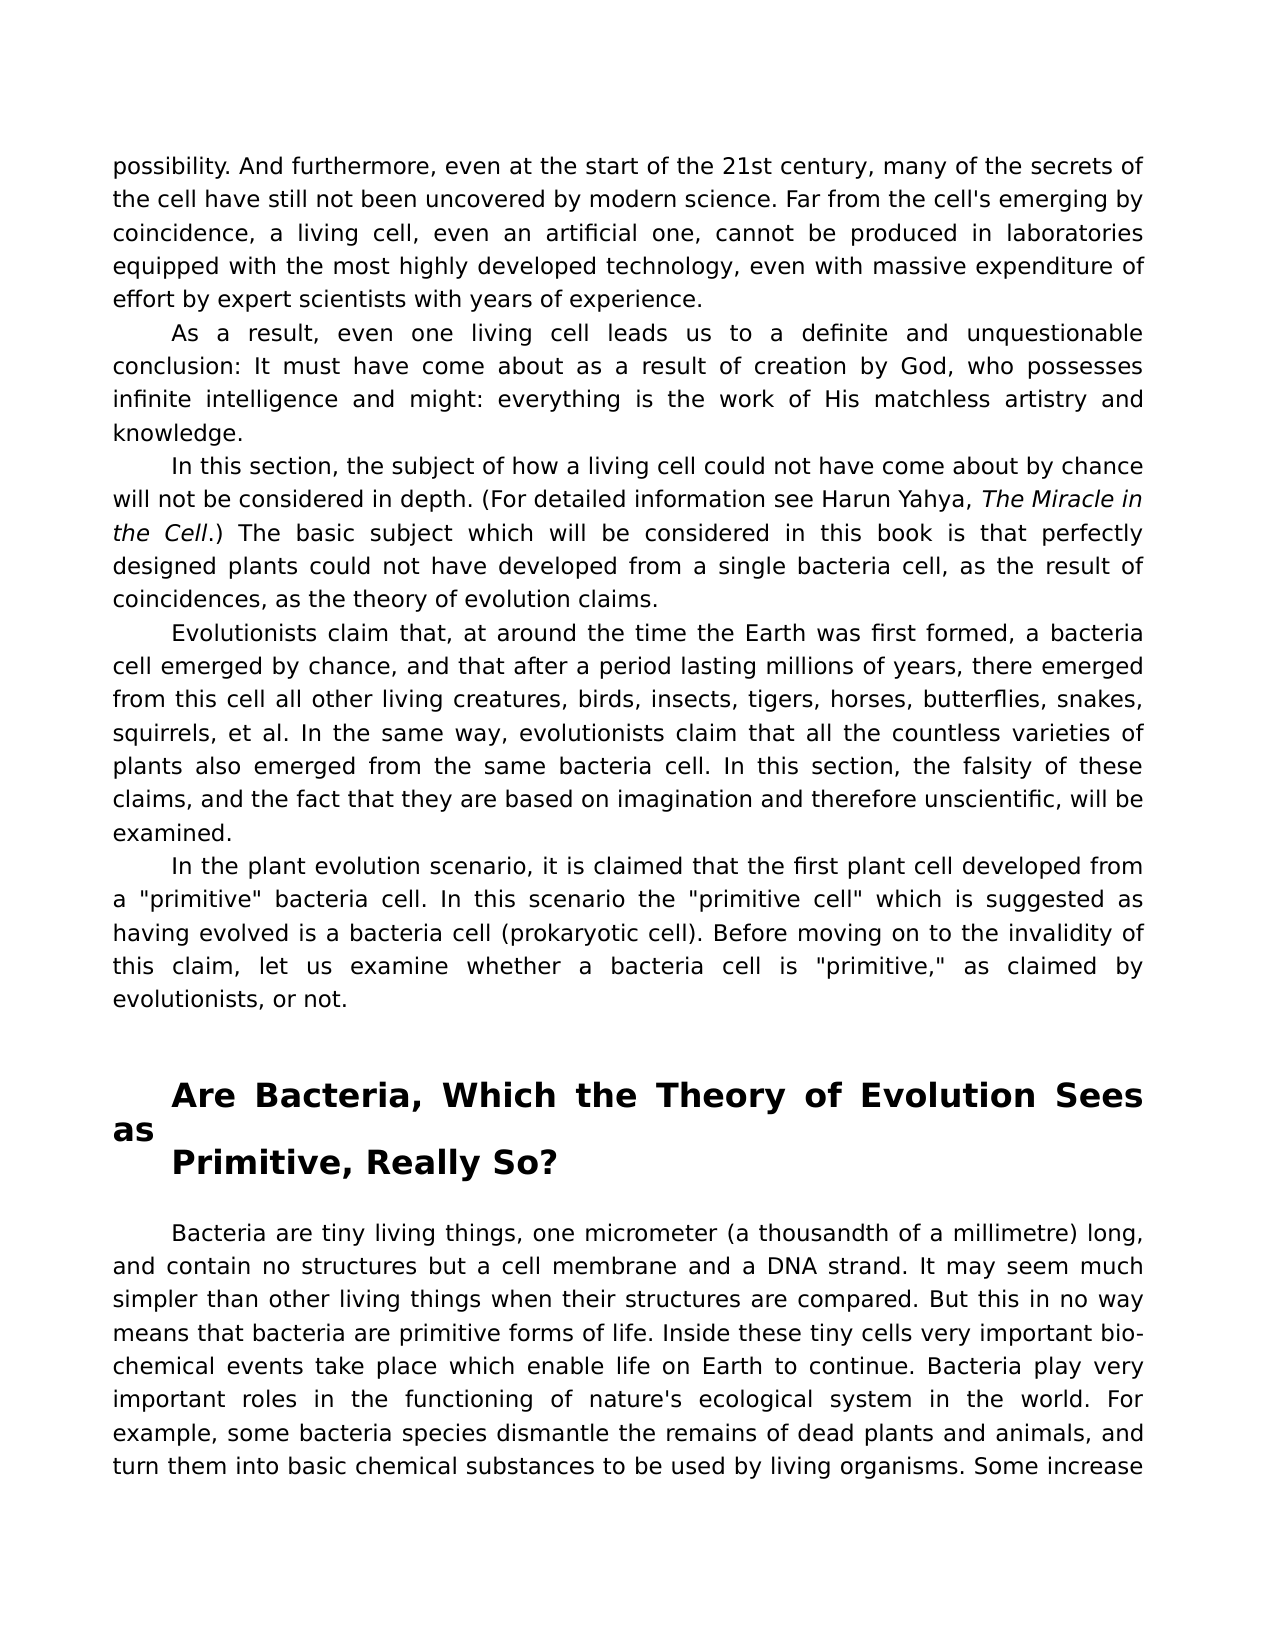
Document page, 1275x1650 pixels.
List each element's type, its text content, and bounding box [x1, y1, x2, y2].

text Bacteria are tiny living things, one micrometer (a thousandth of a millimetre) long, and contain no structures but a cell membrane and a DNA strand. It may seem much simpler than other living things when their structures are compared. But this in no way means that bacteria are primitive forms of life. Inside these tiny cells very important bio-chemical events take place which enable life on Earth to continue. Bacteria play very important roles in the functioning of nature's ecological system in the world. For example, some bacteria species dismantle the remains of dead plants and animals, and turn them into basic chemical substances to be used by living organisms. Some increase [112, 1214, 1145, 1481]
text possibility. And furthermore, even at the start of the 21st century, many of the secrets of the cell have still not been uncovered by modern science. Far from the cell's emerging by coincidence, a living cell, even an artificial one, cannot be produced in laboratories equipped with the most highly developed technology, even with massive expenditure of effort by expert scientists with years of experience. [112, 148, 1145, 314]
text Are Bacteria, Which the Theory of Evolution Sees as [112, 1081, 1145, 1148]
text Primitive, Really So? [112, 1148, 1145, 1181]
text In the plant evolution scenario, it is claimed that the first plant cell developed from a "primitive" bacteria cell. In this scenario the "primitive cell" which is suggested as having evolved is a bacteria cell (prokaryotic cell). Before moving on to the invalidity of this claim, let us examine whether a bacteria cell is "primitive," as claimed by evolutionists, or not. [112, 848, 1145, 1014]
text In this section, the subject of how a living cell could not have come about by chance will not be considered in depth. (For detailed information see Harun Yahya, The Miracle in the Cell.) The basic subject which will be considered in this book is that perfectly designed plants could not have developed from a single bacteria cell, as the result of coincidences, as the theory of evolution claims. [112, 448, 1145, 614]
text As a result, even one living cell leads us to a definite and unquestionable conclusion: It must have come about as a result of creation by God, who possesses infinite intelligence and might: everything is the work of His matchless artistry and knowledge. [112, 314, 1145, 448]
text Evolutionists claim that, at around the time the Earth was first formed, a bacteria cell emerged by chance, and that after a period lasting millions of years, there emerged from this cell all other living creatures, birds, insects, tigers, horses, butterflies, snakes, squirrels, et al. In the same way, evolutionists claim that all the countless varieties of plants also emerged from the same bacteria cell. In this section, the falsity of these claims, and the fact that they are based on imagination and therefore unscientific, will be examined. [112, 614, 1145, 848]
